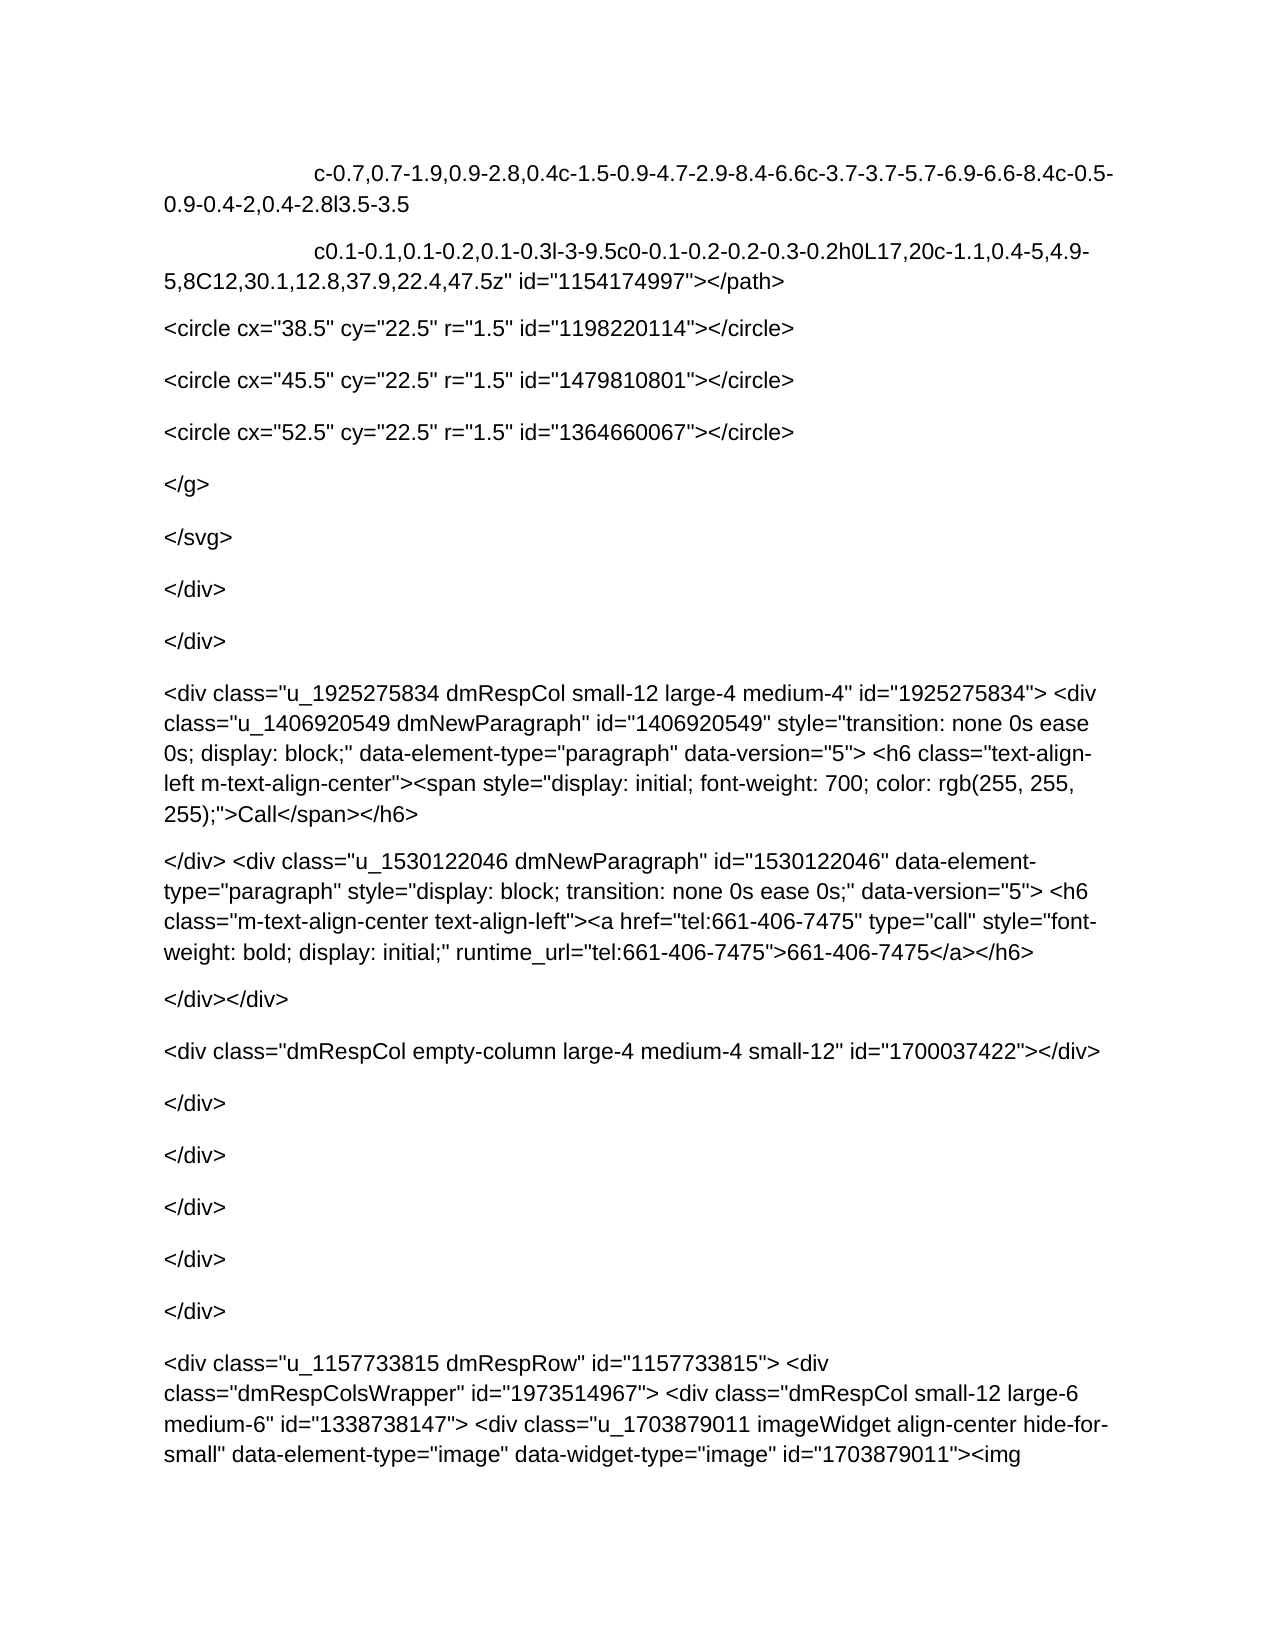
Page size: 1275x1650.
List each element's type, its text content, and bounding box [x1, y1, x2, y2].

table_cell <circle cx="52.5" cy="22.5" r="1.5" id="1364660067"></circle> [153, 409, 1125, 461]
table_cell <circle cx="38.5" cy="22.5" r="1.5" id="1198220114"></circle> [153, 305, 1125, 357]
table_cell <div class="u_1925275834 dmRespCol small-12 large-4 medium-4" id="1925275834"> <div class="u_1406920549 dmNewParagraph" id="1406920549" style="transition: none 0s ease 0s; display: block;" data-element-type="paragraph" data-version="5"> <h6 class="text-align-left m-text-align-center"><span style="display: initial; font-weight: 700; color: rgb(255, 255, 255);">Call</span></h6> [153, 669, 1125, 837]
table_cell </div> [153, 565, 1125, 617]
table_cell c0.1-0.1,0.1-0.2,0.1-0.3l-3-9.5c0-0.1-0.2-0.2-0.3-0.2h0L17,20c-1.1,0.4-5,4.9-5,8C12,30.1,12.8,37.9,22.4,47.5z" id="1154174997"></path> [153, 228, 1125, 305]
table_cell </div> [153, 617, 1125, 669]
table_cell </div> [153, 1184, 1125, 1236]
table_cell </div> [153, 1131, 1125, 1183]
table_cell <circle cx="45.5" cy="22.5" r="1.5" id="1479810801"></circle> [153, 357, 1125, 409]
table_cell </div></div> [153, 975, 1125, 1027]
table_cell </div> [153, 1079, 1125, 1131]
table_cell c-0.7,0.7-1.9,0.9-2.8,0.4c-1.5-0.9-4.7-2.9-8.4-6.6c-3.7-3.7-5.7-6.9-6.6-8.4c-0.5-0.9-0.4-2,0.4-2.8l3.5-3.5 [153, 150, 1125, 227]
table_cell </div> [153, 1288, 1125, 1340]
table_cell </svg> [153, 513, 1125, 565]
table_cell <div class="dmRespCol empty-column large-4 medium-4 small-12" id="1700037422"></div> [153, 1027, 1125, 1079]
table_cell </div> <div class="u_1530122046 dmNewParagraph" id="1530122046" data-element-type="paragraph" style="display: block; transition: none 0s ease 0s;" data-version="5"> <h6 class="m-text-align-center text-align-left"><a href="tel:661-406-7475" type="call" style="font-weight: bold; display: initial;" runtime_url="tel:661-406-7475">661-406-7475</a></h6> [153, 838, 1125, 975]
table_cell <div class="u_1157733815 dmRespRow" id="1157733815"> <div class="dmRespColsWrapper" id="1973514967"> <div class="dmRespCol small-12 large-6 medium-6" id="1338738147"> <div class="u_1703879011 imageWidget align-center hide-for-small" data-element-type="image" data-widget-type="image" id="1703879011"><img [153, 1340, 1125, 1478]
table_cell </g> [153, 461, 1125, 513]
table_cell </div> [153, 1236, 1125, 1288]
